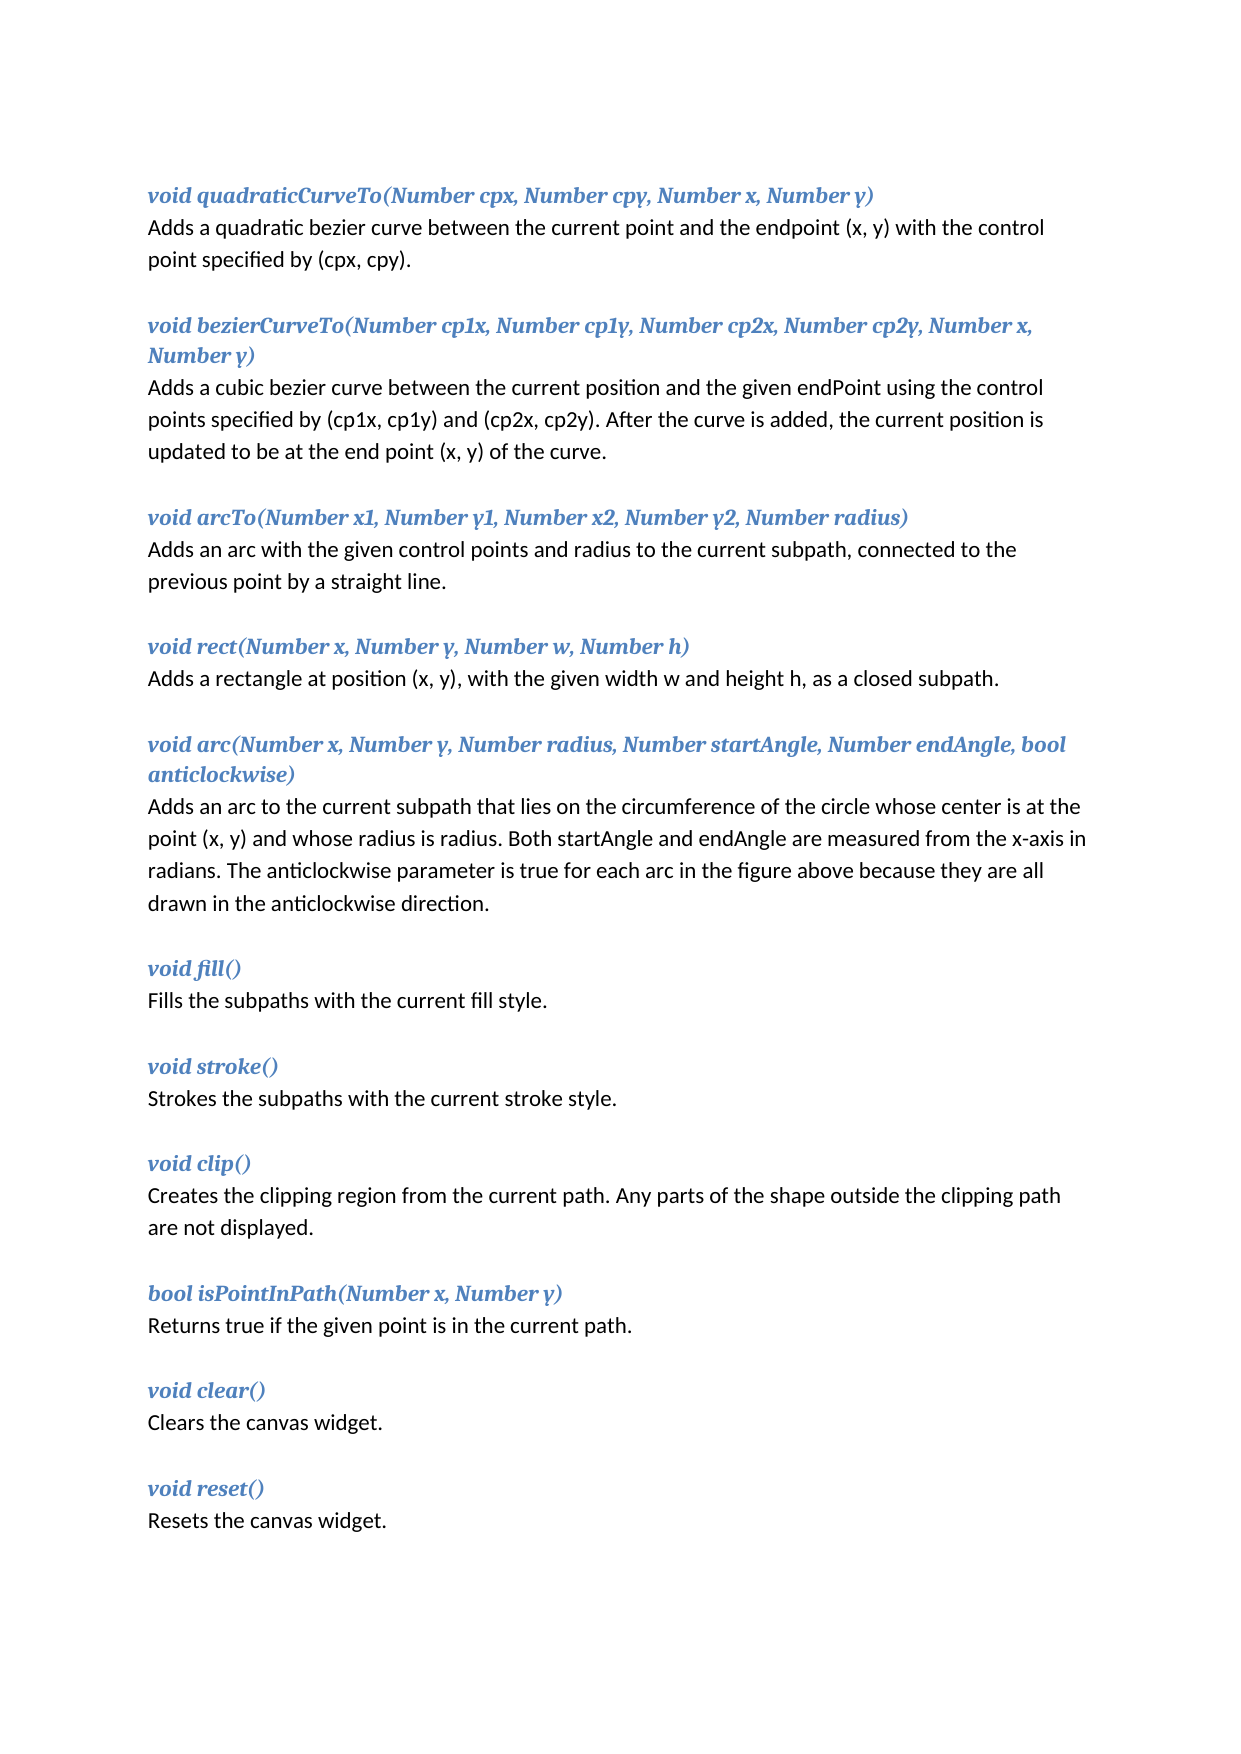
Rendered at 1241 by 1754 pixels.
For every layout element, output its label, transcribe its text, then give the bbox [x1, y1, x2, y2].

subtitle void fill() [148, 956, 1093, 982]
text Adds a rectangle at position (x, y), with the given width w and height h, as a closed subpath. [148, 664, 1093, 692]
subtitle void stroke() [148, 1053, 1093, 1080]
text Returns true if the given point is in the current path. [148, 1311, 1093, 1339]
text Adds an arc with the given control points and radius to the current subpath, connected to the previous point by a straight line. [148, 535, 1093, 595]
subtitle void arcTo(Number x1, Number y1, Number x2, Number y2, Number radius) [148, 504, 1093, 531]
text Adds a cubic bezier curve between the current position and the given endPoint using the control points specified by (cp1x, cp1y) and (cp2x, cp2y). After the curve is added, the current position is updated to be at the end point (x, y) of the curve. [148, 373, 1093, 465]
text Adds an arc to the current subpath that lies on the circumference of the circle whose center is at the point (x, y) and whose radius is radius. Both startAngle and endAngle are measured from the x-axis in radians. The anticlockwise parameter is true for each arc in the figure above because they are all drawn in the anticlockwise direction. [148, 792, 1093, 917]
subtitle void rect(Number x, Number y, Number w, Number h) [148, 634, 1093, 661]
subtitle void quadraticCurveTo(Number cpx, Number cpy, Number x, Number y) [148, 183, 1093, 209]
text Creates the clipping region from the current path. Any parts of the shape outside the clipping path are not displayed. [148, 1181, 1093, 1241]
text Strokes the subpaths with the current stroke style. [148, 1084, 1093, 1112]
subtitle void arc(Number x, Number y, Number radius, Number startAngle, Number endAngle, bool anticlockwise) [148, 732, 1093, 788]
text Resets the canvas widget. [148, 1506, 1093, 1534]
subtitle void clip() [148, 1151, 1093, 1177]
subtitle void bezierCurveTo(Number cp1x, Number cp1y, Number cp2x, Number cp2y, Number x, Number y) [148, 312, 1093, 369]
text Clears the canvas widget. [148, 1408, 1093, 1436]
text Fills the subpaths with the current fill style. [148, 986, 1093, 1014]
subtitle void clear() [148, 1378, 1093, 1404]
text Adds a quadratic bezier curve between the current point and the endpoint (x, y) with the control point specified by (cpx, cpy). [148, 213, 1093, 273]
subtitle void reset() [148, 1476, 1093, 1502]
subtitle bool isPointInPath(Number x, Number y) [148, 1281, 1093, 1307]
